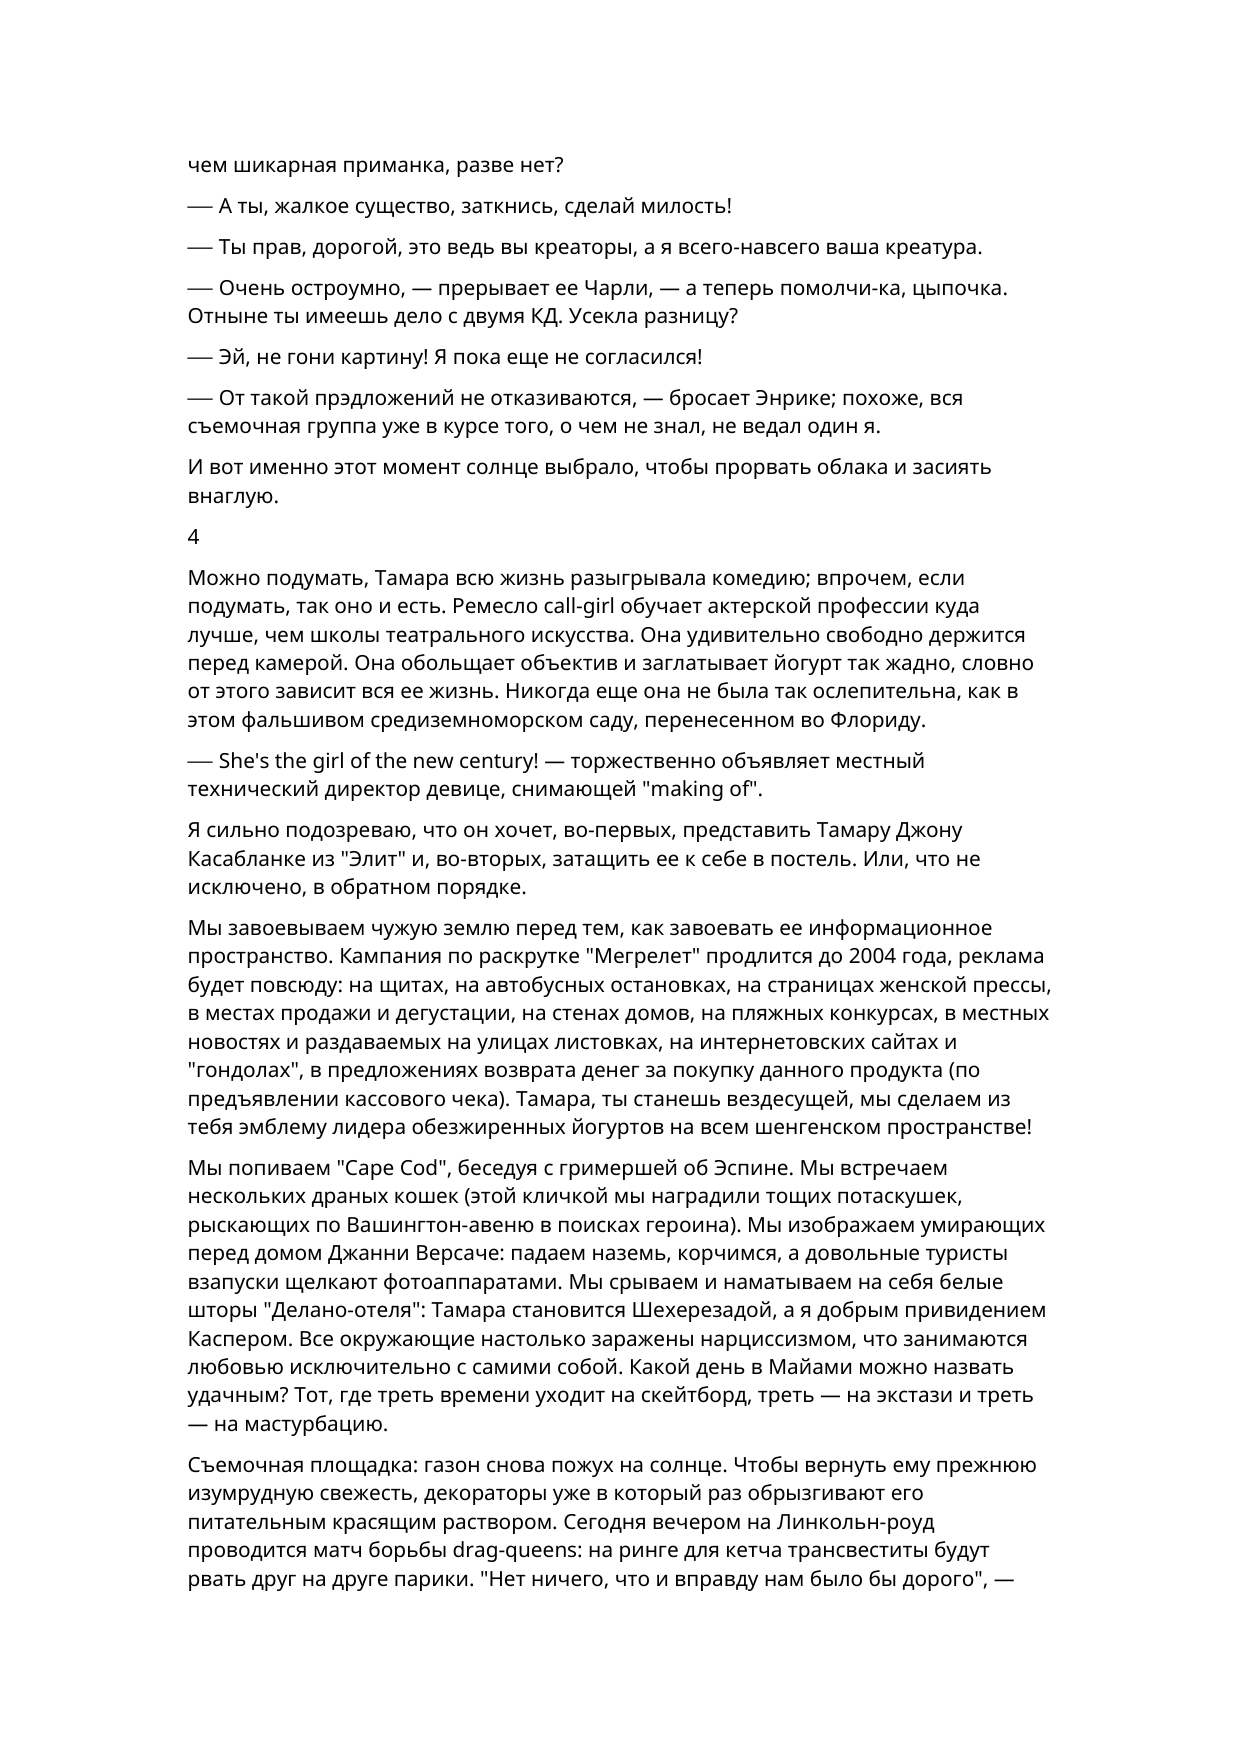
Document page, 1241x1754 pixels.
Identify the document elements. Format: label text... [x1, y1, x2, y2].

text Съемочная площадка: газон снова пожух на солнце. Чтобы вернуть ему прежнюю изумрудную свежесть, декораторы уже в который раз обрызгивают его питательным красящим раствором. Сегодня вечером на Линкольн-роуд проводится матч борьбы drag-queens: на ринге для кетча трансвеститы будут рвать друг на друге парики. "Нет ничего, что и вправду нам было бы дорого", — [187, 1450, 1053, 1592]
text — От такой прэдложений не отказиваются, — бросает Энрике; похоже, вся съемочная группа уже в курсе того, о чем не знал, не ведал один я. [187, 383, 1053, 440]
text Я сильно подозреваю, что он хочет, во-первых, представить Тамару Джону Касабланке из "Элит" и, во-вторых, затащить ее к себе в постель. Или, что не исключено, в обратном порядке. [187, 815, 1053, 901]
text Можно подумать, Тамара всю жизнь разыгрывала комедию; впрочем, если подумать, так оно и есть. Ремесло call-girl обучает актерской профессии куда лучше, чем школы театрального искусства. Она удивительно свободно держится перед камерой. Она обольщает объектив и заглатывает йогурт так жадно, словно от этого зависит вся ее жизнь. Никогда еще она не была так ослепительна, как в этом фальшивом средиземноморском саду, перенесенном во Флориду. [187, 563, 1053, 733]
text — She's the girl of the new century! — торжественно объявляет местный технический директор девице, снимающей "making of". [187, 746, 1053, 803]
text Мы попиваем "Cape Cod", беседуя с гримершей об Эспине. Мы встречаем нескольких драных кошек (этой кличкой мы наградили тощих потаскушек, рыскающих по Вашингтон-авеню в поисках героина). Мы изображаем умирающих перед домом Джанни Версаче: падаем наземь, корчимся, а довольные туристы взапуски щелкают фотоаппаратами. Мы срываем и наматываем на себя белые шторы "Делано-отеля": Тамара становится Шехерезадой, а я добрым привидением Каспером. Все окружающие настолько заражены нарциссизмом, что занимаются любовью исключительно с самими собой. Какой день в Майами можно назвать удачным? Тот, где треть времени уходит на скейтборд, треть — на экстази и треть — на мастурбацию. [187, 1153, 1053, 1437]
text — Ты прав, дорогой, это ведь вы креаторы, а я всего-навсего ваша креатура. [187, 232, 1053, 260]
text 4 [187, 522, 1053, 550]
text — Очень остроумно, — прерывает ее Чарли, — а теперь помолчи-ка, цыпочка. Отныне ты имеешь дело с двумя КД. Усекла разницу? [187, 273, 1053, 330]
text чем шикарная приманка, разве нет? [187, 150, 1053, 178]
text — Эй, не гони картину! Я пока еще не согласился! [187, 342, 1053, 371]
text — А ты, жалкое существо, заткнись, сделай милость! [187, 191, 1053, 219]
text Мы завоевываем чужую землю перед тем, как завоевать ее информационное пространство. Кампания по раскрутке "Мегрелет" продлится до 2004 года, реклама будет повсюду: на щитах, на автобусных остановках, на страницах женской прессы, в местах продажи и дегустации, на стенах домов, на пляжных конкурсах, в местных новостях и раздаваемых на улицах листовках, на интернетовских сайтах и "гондолах", в предложениях возврата денег за покупку данного продукта (по предъявлении кассового чека). Тамара, ты станешь вездесущей, мы сделаем из тебя эмблему лидера обезжиренных йогуртов на всем шенгенском пространстве! [187, 913, 1053, 1141]
text И вот именно этот момент солнце выбрало, чтобы прорвать облака и засиять внаглую. [187, 452, 1053, 509]
